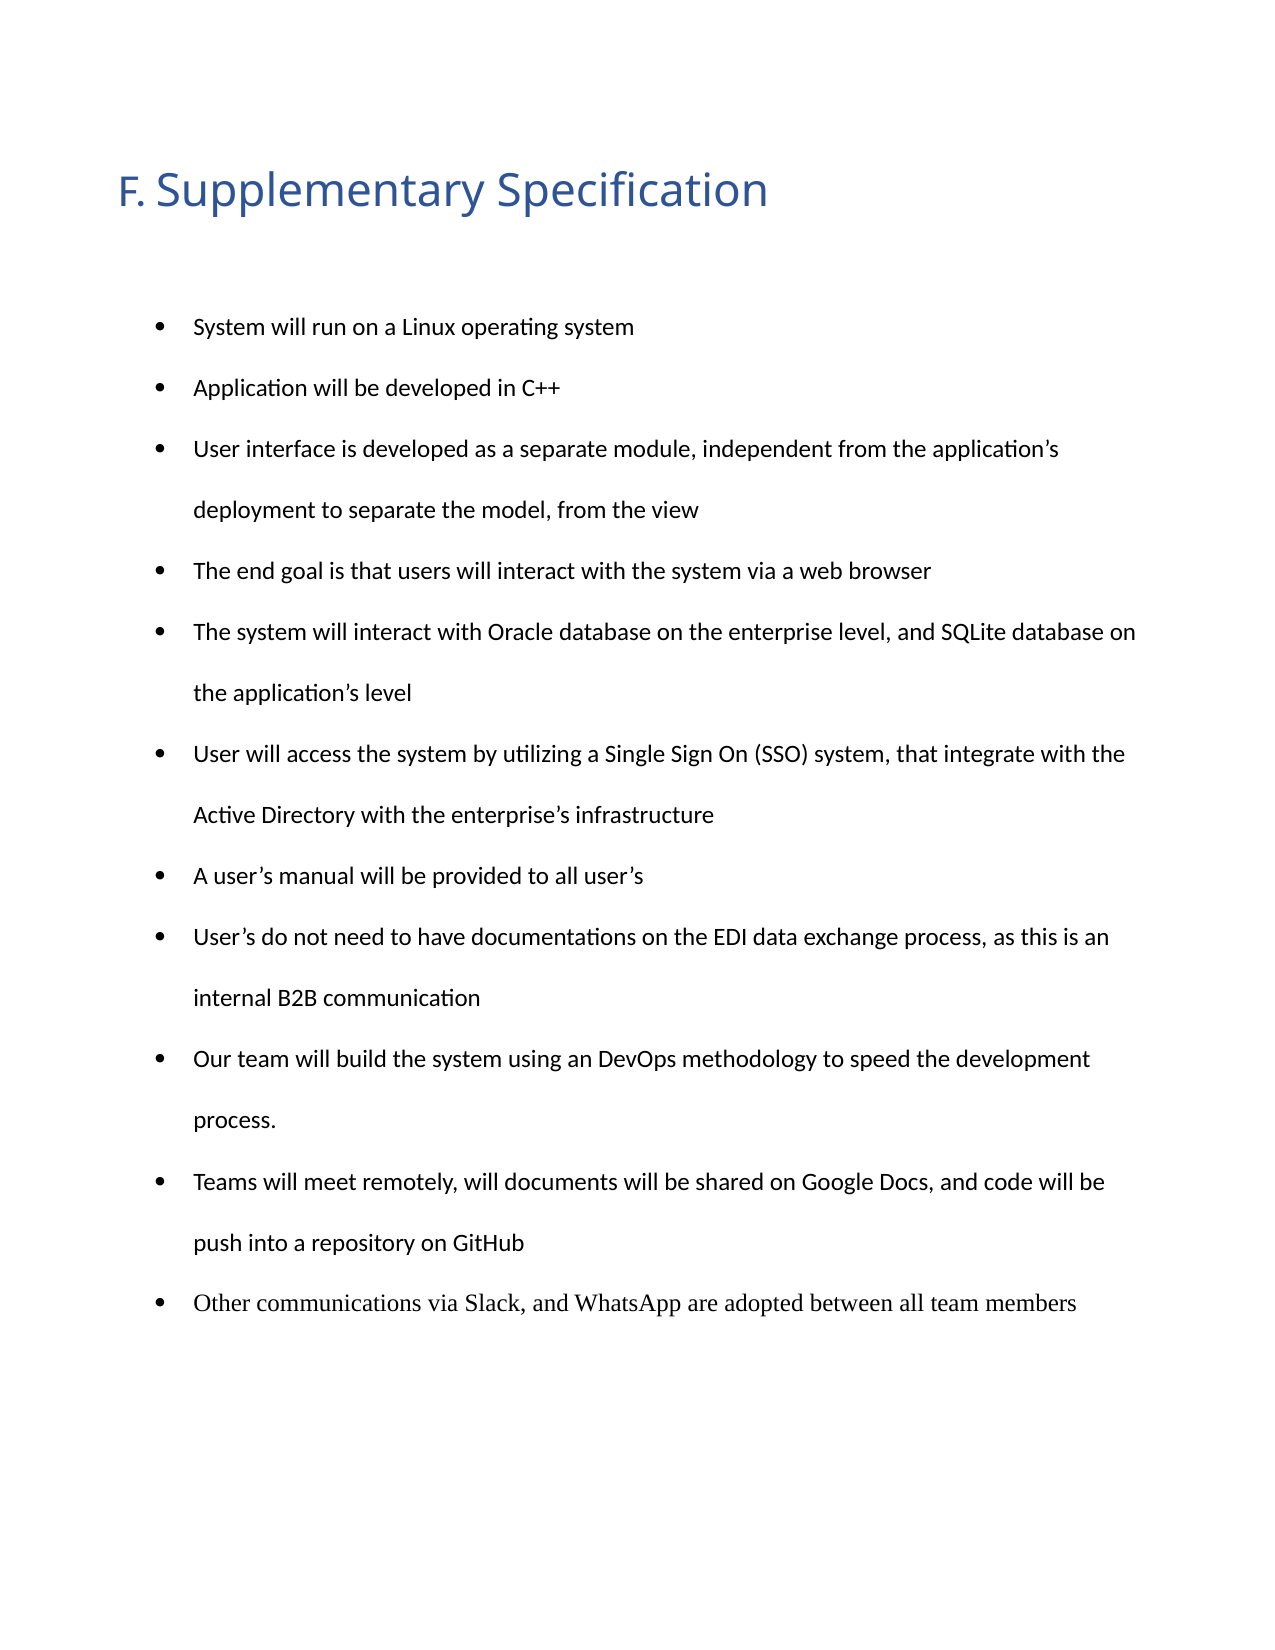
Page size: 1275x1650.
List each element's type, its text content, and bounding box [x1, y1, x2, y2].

list Application will be developed in C++ [156, 372, 1157, 403]
list A user’s manual will be provided to all user’s [156, 860, 1157, 891]
list System will run on a Linux operating system [156, 311, 1157, 342]
list The end goal is that users will interact with the system via a web browser [156, 555, 1157, 586]
list User interface is developed as a separate module, independent from the application’s deployment to separate the model, from the view [156, 433, 1157, 525]
subtitle Supplementary Specification [118, 157, 1157, 220]
list Our team will build the system using an DevOps methodology to speed the development process. [156, 1043, 1157, 1135]
list User will access the system by utilizing a Single Sign On (SSO) system, that integrate with the Active Directory with the enterprise’s infrastructure [156, 738, 1157, 830]
list Other communications via Slack, and WhatsApp are adopted between all team members [156, 1288, 1157, 1316]
list The system will interact with Oracle database on the enterprise level, and SQLite database on the application’s level [156, 616, 1157, 708]
list User’s do not need to have documentations on the EDI data exchange process, as this is an internal B2B communication [156, 921, 1157, 1013]
list Teams will meet remotely, will documents will be shared on Google Docs, and code will be push into a repository on GitHub [156, 1166, 1157, 1257]
